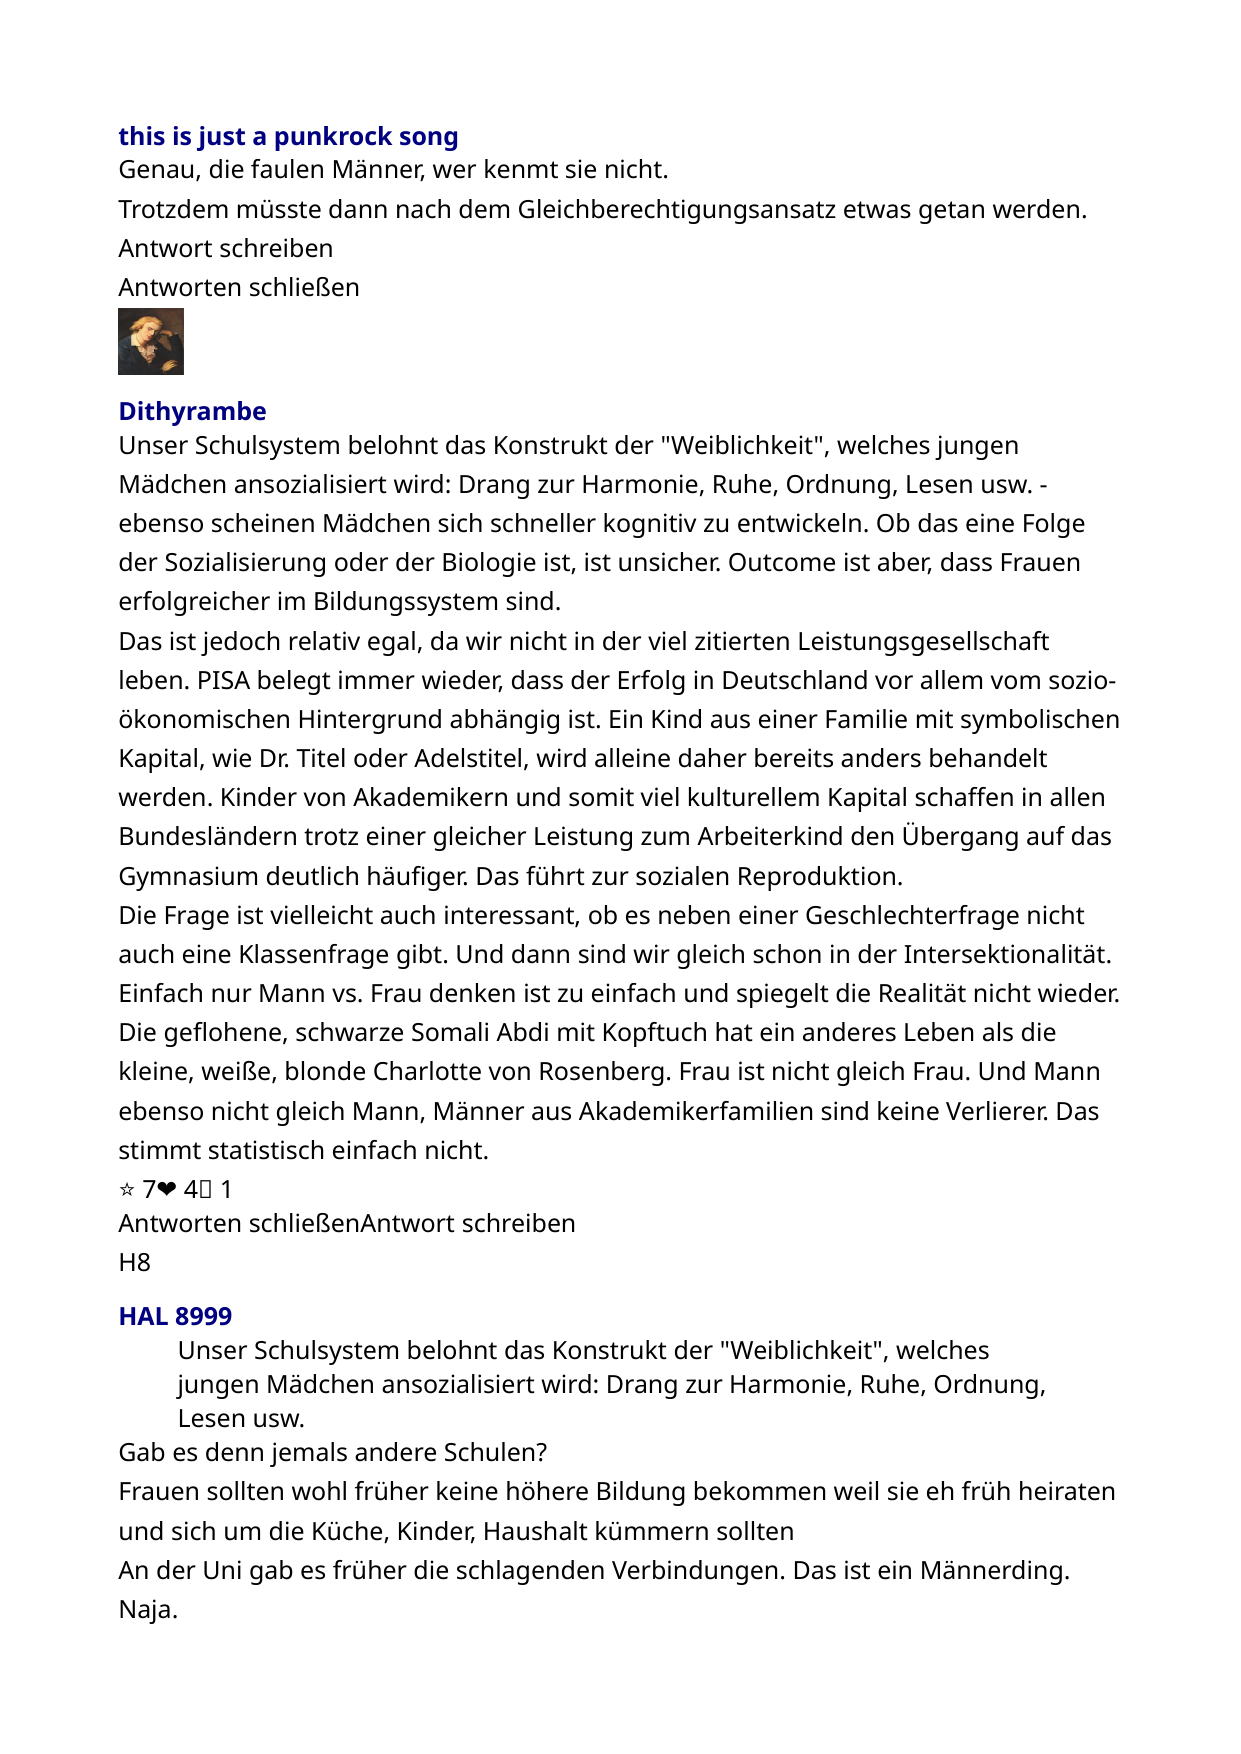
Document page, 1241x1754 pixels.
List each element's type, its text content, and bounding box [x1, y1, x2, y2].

subtitle HAL 8999 [118, 1298, 1122, 1333]
text Antworten schließen [118, 270, 1122, 304]
subtitle this is just a punkrock song [118, 118, 1122, 152]
text Trotzdem müsste dann nach dem Gleichberechtigungsansatz etwas getan werden. [118, 191, 1122, 225]
text An der Uni gab es früher die schlagenden Verbindungen. Das ist ein Männerding. Naja. [118, 1552, 1122, 1626]
text Genau, die faulen Männer, wer kenmt sie nicht. [118, 152, 1122, 186]
text Unser Schulsystem belohnt das Konstrukt der "Weiblichkeit", welches jungen Mädchen ansozialisiert wird: Drang zur Harmonie, Ruhe, Ordnung, Lesen usw. [177, 1333, 1063, 1435]
text ⭐️ 7❤️ 4🤨 1 [118, 1172, 1122, 1206]
text Gab es denn jemals andere Schulen? [118, 1435, 1122, 1469]
text Antwort schreiben [118, 231, 1122, 264]
picture [118, 308, 184, 375]
text Die Frage ist vielleicht auch interessant, ob es neben einer Geschlechterfrage nicht auch eine Klassenfrage gibt. Und dann sind wir gleich schon in der Intersektionalität. Einfach nur Mann vs. Frau denken ist zu einfach und spiegelt die Realität nicht wieder. Die geflohene, schwarze Somali Abdi mit Kopftuch hat ein anderes Leben als die kleine, weiße, blonde Charlotte von Rosenberg. Frau ist nicht gleich Frau. Und Mann ebenso nicht gleich Mann, Männer aus Akademikerfamilien sind keine Verlierer. Das stimmt statistisch einfach nicht. [118, 897, 1122, 1166]
subtitle Dithyrambe [118, 393, 1122, 427]
text H8 [118, 1245, 1122, 1279]
text Unser Schulsystem belohnt das Konstrukt der "Weiblichkeit", welches jungen Mädchen ansozialisiert wird: Drang zur Harmonie, Ruhe, Ordnung, Lesen usw. - ebenso scheinen Mädchen sich schneller kognitiv zu entwickeln. Ob das eine Folge der Sozialisierung oder der Biologie ist, ist unsicher. Outcome ist aber, dass Frauen erfolgreicher im Bildungssystem sind. [118, 427, 1122, 618]
text Antworten schließenAntwort schreiben [118, 1206, 1122, 1240]
text Das ist jedoch relativ egal, da wir nicht in der viel zitierten Leistungsgesellschaft leben. PISA belegt immer wieder, dass der Erfolg in Deutschland vor allem vom sozio-ökonomischen Hintergrund abhängig ist. Ein Kind aus einer Familie mit symbolischen Kapital, wie Dr. Titel oder Adelstitel, wird alleine daher bereits anders behandelt werden. Kinder von Akademikern und somit viel kulturellem Kapital schaffen in allen Bundesländern trotz einer gleicher Leistung zum Arbeiterkind den Übergang auf das Gymnasium deutlich häufiger. Das führt zur sozialen Reproduktion. [118, 623, 1122, 892]
text Frauen sollten wohl früher keine höhere Bildung bekommen weil sie eh früh heiraten und sich um die Küche, Kinder, Haushalt kümmern sollten [118, 1474, 1122, 1547]
